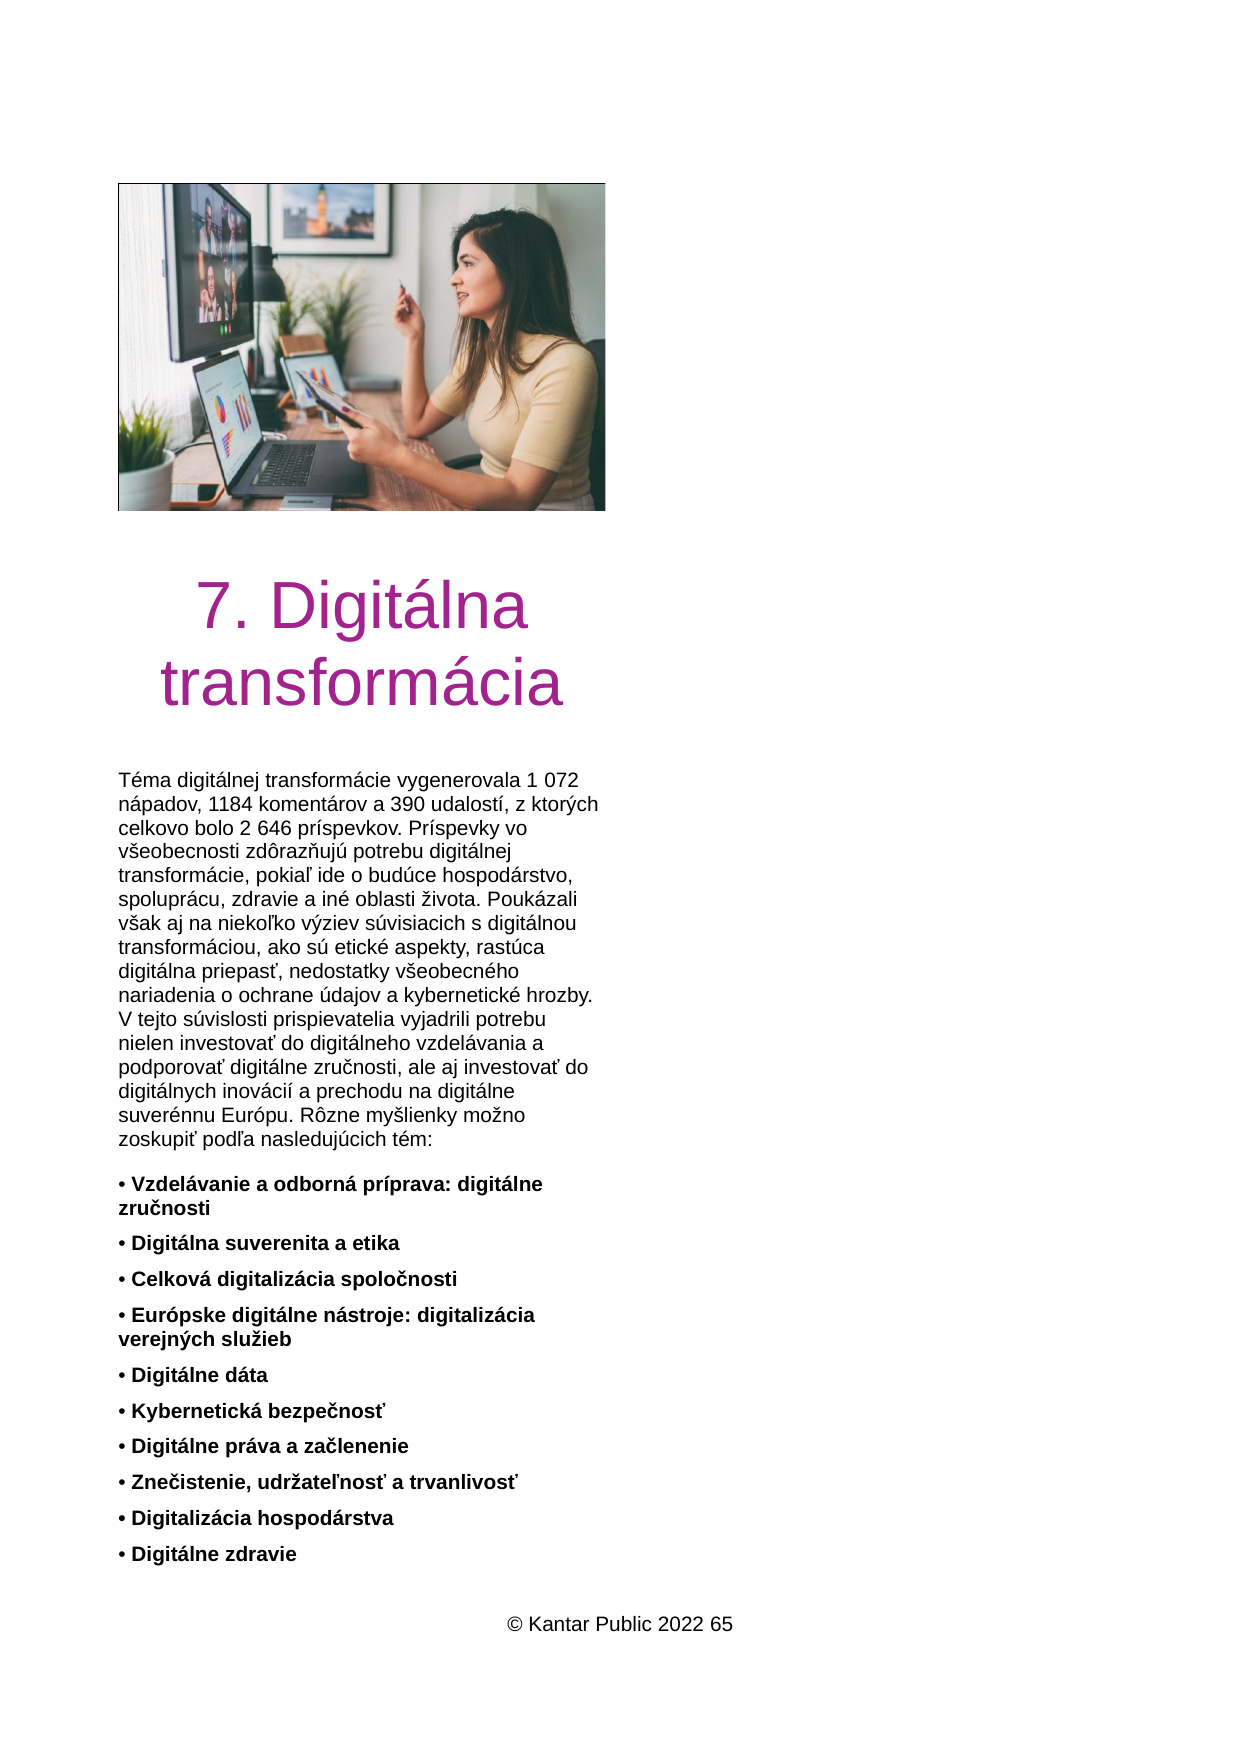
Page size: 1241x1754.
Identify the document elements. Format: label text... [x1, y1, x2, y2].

text • Digitálne dáta [118, 1363, 605, 1387]
text • Digitálna suverenita a etika [118, 1231, 605, 1255]
picture [118, 183, 606, 511]
subtitle 7. Digitálna transformácia [118, 566, 605, 719]
text Téma digitálnej transformácie vygenerovala 1 072 nápadov, 1184 komentárov a 390 udalostí, z ktorých celkovo bolo 2 646 príspevkov. Príspevky vo všeobecnosti zdôrazňujú potrebu digitálnej transformácie, pokiaľ ide o budúce hospodárstvo, spoluprácu, zdravie a iné oblasti života. Poukázali však aj na niekoľko výziev súvisiacich s digitálnou transformáciou, ako sú etické aspekty, rastúca digitálna priepasť, nedostatky všeobecného nariadenia o ochrane údajov a kybernetické hrozby. V tejto súvislosti prispievatelia vyjadrili potrebu nielen investovať do digitálneho vzdelávania a podporovať digitálne zručnosti, ale aj investovať do digitálnych inovácií a prechodu na digitálne suverénnu Európu. Rôzne myšlienky možno zoskupiť podľa nasledujúcich tém: [118, 767, 605, 1151]
text • Digitálne zdravie [118, 1542, 605, 1566]
text • Vzdelávanie a odborná príprava: digitálne zručnosti [118, 1171, 605, 1219]
text • Európske digitálne nástroje: digitalizácia verejných služieb [118, 1303, 605, 1351]
text • Celková digitalizácia spoločnosti [118, 1267, 605, 1291]
text • Digitálne práva a začlenenie [118, 1434, 605, 1458]
text • Kybernetická bezpečnosť [118, 1398, 605, 1422]
text • Digitalizácia hospodárstva [118, 1506, 605, 1530]
text • Znečistenie, udržateľnosť a trvanlivosť [118, 1470, 605, 1494]
